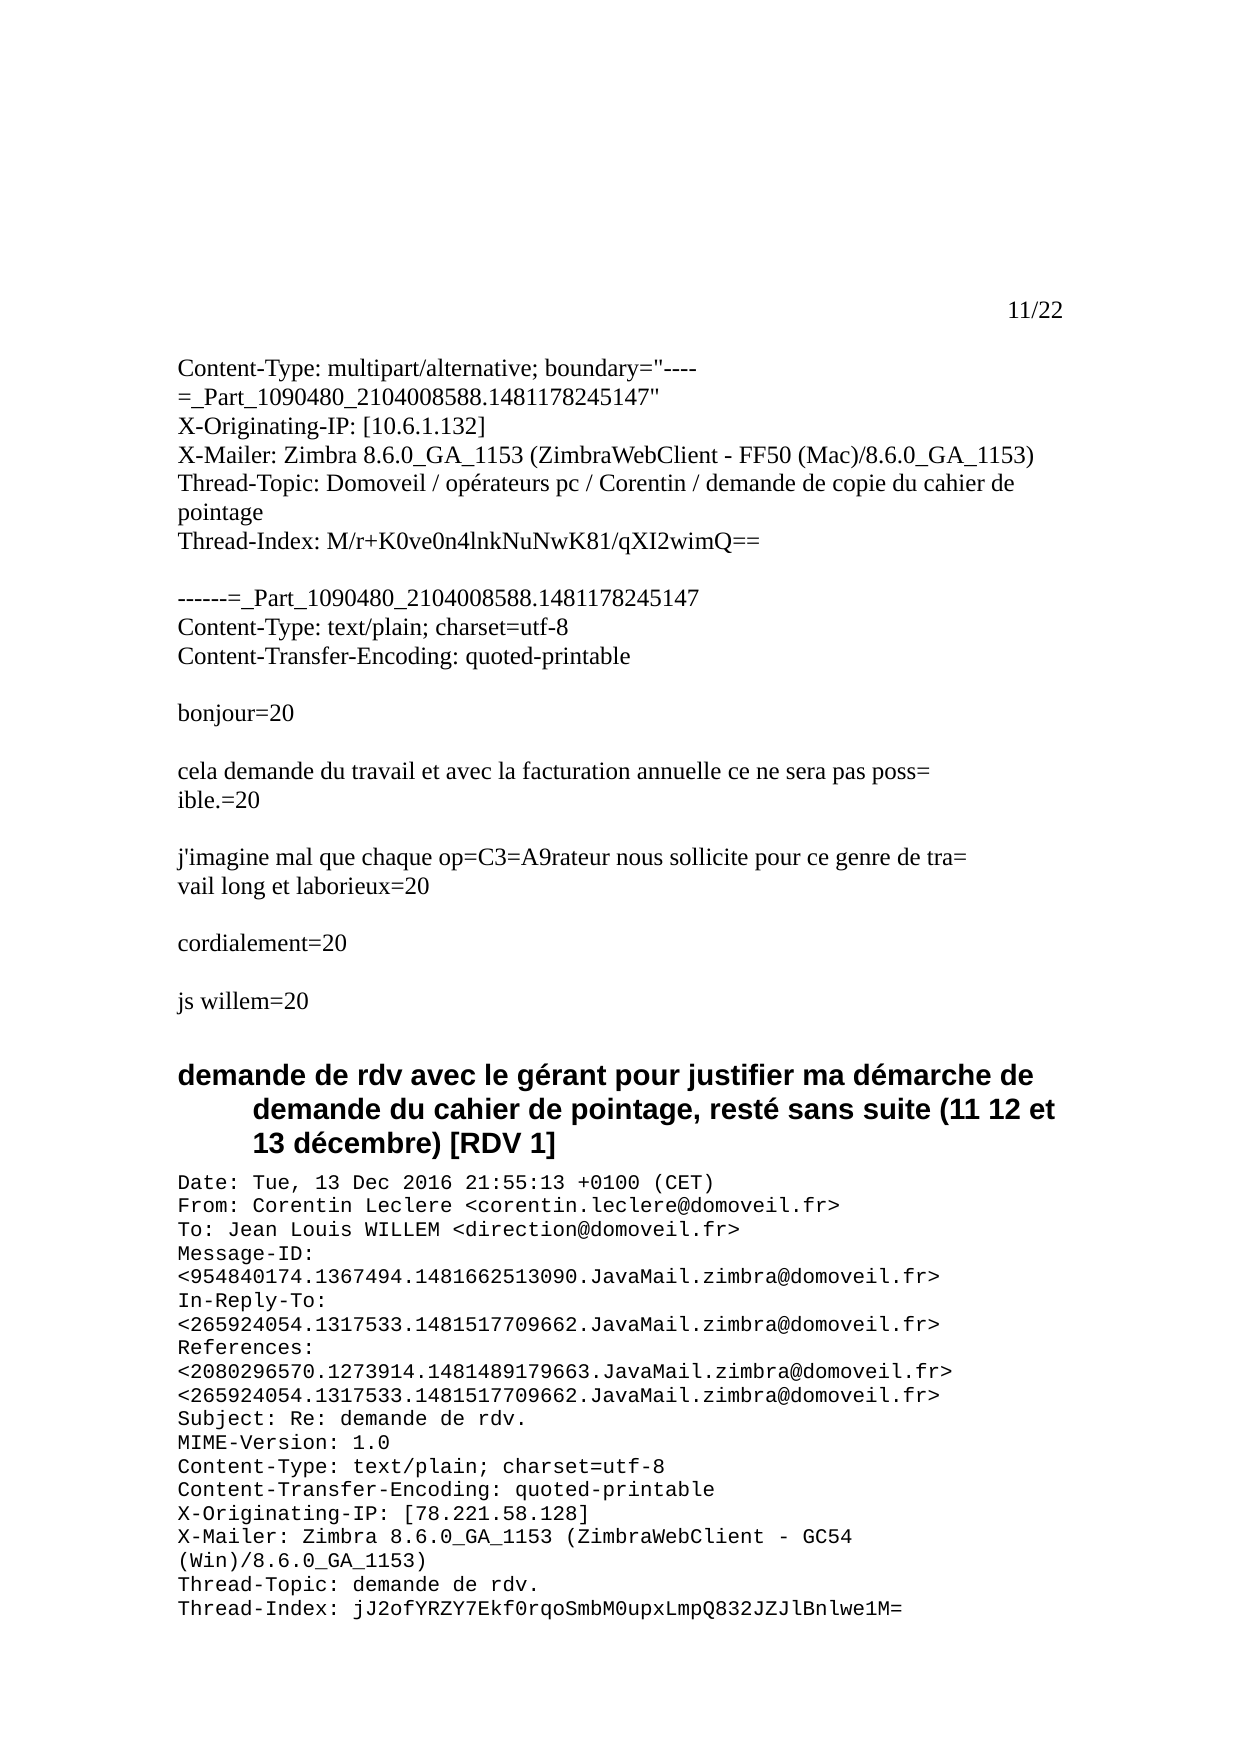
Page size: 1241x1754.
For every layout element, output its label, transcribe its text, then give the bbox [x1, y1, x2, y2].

text js willem=20 [177, 986, 1063, 1015]
text Thread-Index: jJ2ofYRZY7Ekf0rqoSmbM0upxLmpQ832JZJlBnlwe1M= [177, 1597, 1063, 1621]
text Content-Type: multipart/alternative; boundary="----=_Part_1090480_2104008588.1481178245147" [177, 353, 1063, 411]
text Content-Transfer-Encoding: quoted-printable [177, 641, 1063, 670]
text X-Mailer: Zimbra 8.6.0_GA_1153 (ZimbraWebClient - FF50 (Mac)/8.6.0_GA_1153) [177, 440, 1063, 468]
text From: Corentin Leclere <corentin.leclere@domoveil.fr> [177, 1196, 1063, 1219]
text ible.=20 [177, 785, 1063, 813]
text X-Originating-IP: [78.221.58.128] [177, 1503, 1063, 1527]
text Thread-Topic: demande de rdv. [177, 1574, 1063, 1597]
text Thread-Topic: Domoveil / opérateurs pc / Corentin / demande de copie du cahier de pointage [177, 468, 1063, 526]
text To: Jean Louis WILLEM <direction@domoveil.fr> [177, 1219, 1063, 1243]
text Content-Type: text/plain; charset=utf-8 [177, 612, 1063, 641]
text cordialement=20 [177, 928, 1063, 957]
text Content-Type: text/plain; charset=utf-8 [177, 1456, 1063, 1479]
text vail long et laborieux=20 [177, 871, 1063, 900]
text X-Originating-IP: [10.6.1.132] [177, 411, 1063, 440]
text Message-ID: <954840174.1367494.1481662513090.JavaMail.zimbra@domoveil.fr> [177, 1243, 1063, 1290]
text MIME-Version: 1.0 [177, 1432, 1063, 1456]
text cela demande du travail et avec la facturation annuelle ce ne sera pas poss= [177, 756, 1063, 785]
text In-Reply-To: <265924054.1317533.1481517709662.JavaMail.zimbra@domoveil.fr> [177, 1290, 1063, 1337]
text X-Mailer: Zimbra 8.6.0_GA_1153 (ZimbraWebClient - GC54 (Win)/8.6.0_GA_1153) [177, 1527, 1063, 1574]
text Content-Transfer-Encoding: quoted-printable [177, 1479, 1063, 1503]
text Subject: Re: demande de rdv. [177, 1408, 1063, 1432]
text Date: Tue, 13 Dec 2016 21:55:13 +0100 (CET) [177, 1172, 1063, 1196]
text j'imagine mal que chaque op=C3=A9rateur nous sollicite pour ce genre de tra= [177, 842, 1063, 871]
text ------=_Part_1090480_2104008588.1481178245147 [177, 583, 1063, 612]
subtitle demande de rdv avec le gérant pour justifier ma démarche de demande du cahier de pointage, resté sans suite (11 12 et 13 décembre) [RDV 1] [177, 1058, 1063, 1159]
text bonjour=20 [177, 698, 1063, 727]
text References: <2080296570.1273914.1481489179663.JavaMail.zimbra@domoveil.fr> <265924054.1317533.1481517709662.JavaMail.zimbra@domoveil.fr> [177, 1337, 1063, 1408]
text Thread-Index: M/r+K0ve0n4lnkNuNwK81/qXI2wimQ== [177, 526, 1063, 555]
